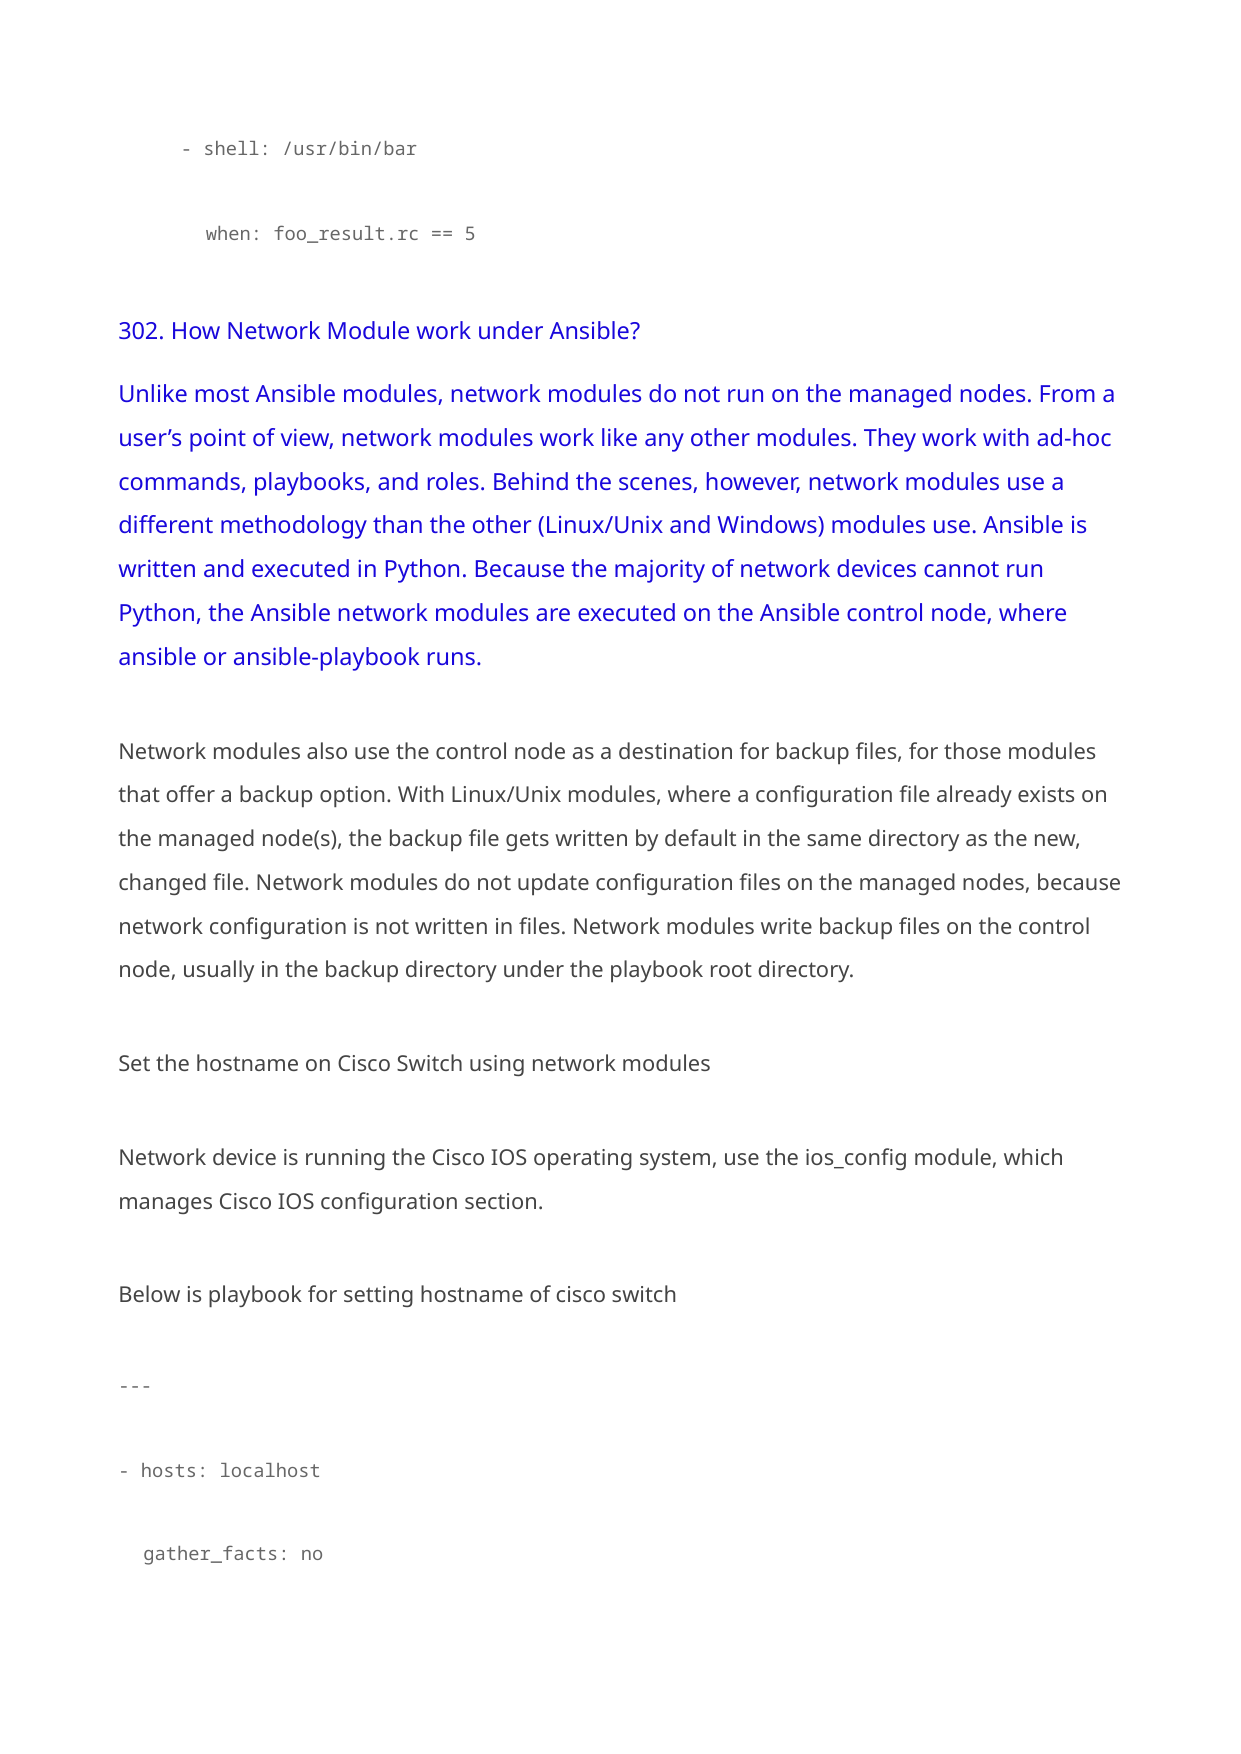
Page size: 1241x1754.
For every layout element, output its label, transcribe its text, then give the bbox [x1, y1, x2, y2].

text Below is playbook for setting hostname of cisco switch [118, 1266, 1122, 1309]
text 302. How Network Module work under Ansible? [118, 314, 1122, 346]
text - hosts: localhost [118, 1439, 1122, 1483]
text Set the hostname on Cisco Switch using network modules [118, 1034, 1122, 1078]
text gather_facts: no [118, 1523, 1122, 1567]
text Network device is running the Cisco IOS operating system, use the ios_config module, which manages Cisco IOS configuration section. [118, 1128, 1122, 1216]
text Unlike most Ansible modules, network modules do not run on the managed nodes. From a user’s point of view, network modules work like any other modules. They work with ad-hoc commands, playbooks, and roles. Behind the scenes, however, network modules use a different methodology than the other (Linux/Unix and Windows) modules use. Ansible is written and executed in Python. Because the majority of network devices cannot run Python, the Ansible network modules are executed on the Ansible control node, where ansible or ansible-playbook runs. [118, 366, 1122, 672]
text --- [118, 1354, 1122, 1398]
text Network modules also use the control node as a destination for backup files, for those modules that offer a backup option. With Linux/Unix modules, where a configuration file already exists on the managed node(s), the backup file gets written by default in the same directory as the new, changed file. Network modules do not update configuration files on the managed nodes, because network configuration is not written in files. Network modules write backup files on the control node, usually in the backup directory under the playbook root directory. [118, 722, 1122, 984]
text - shell: /usr/bin/bar [118, 118, 1122, 162]
text when: foo_result.rc == 5 [118, 202, 1122, 246]
